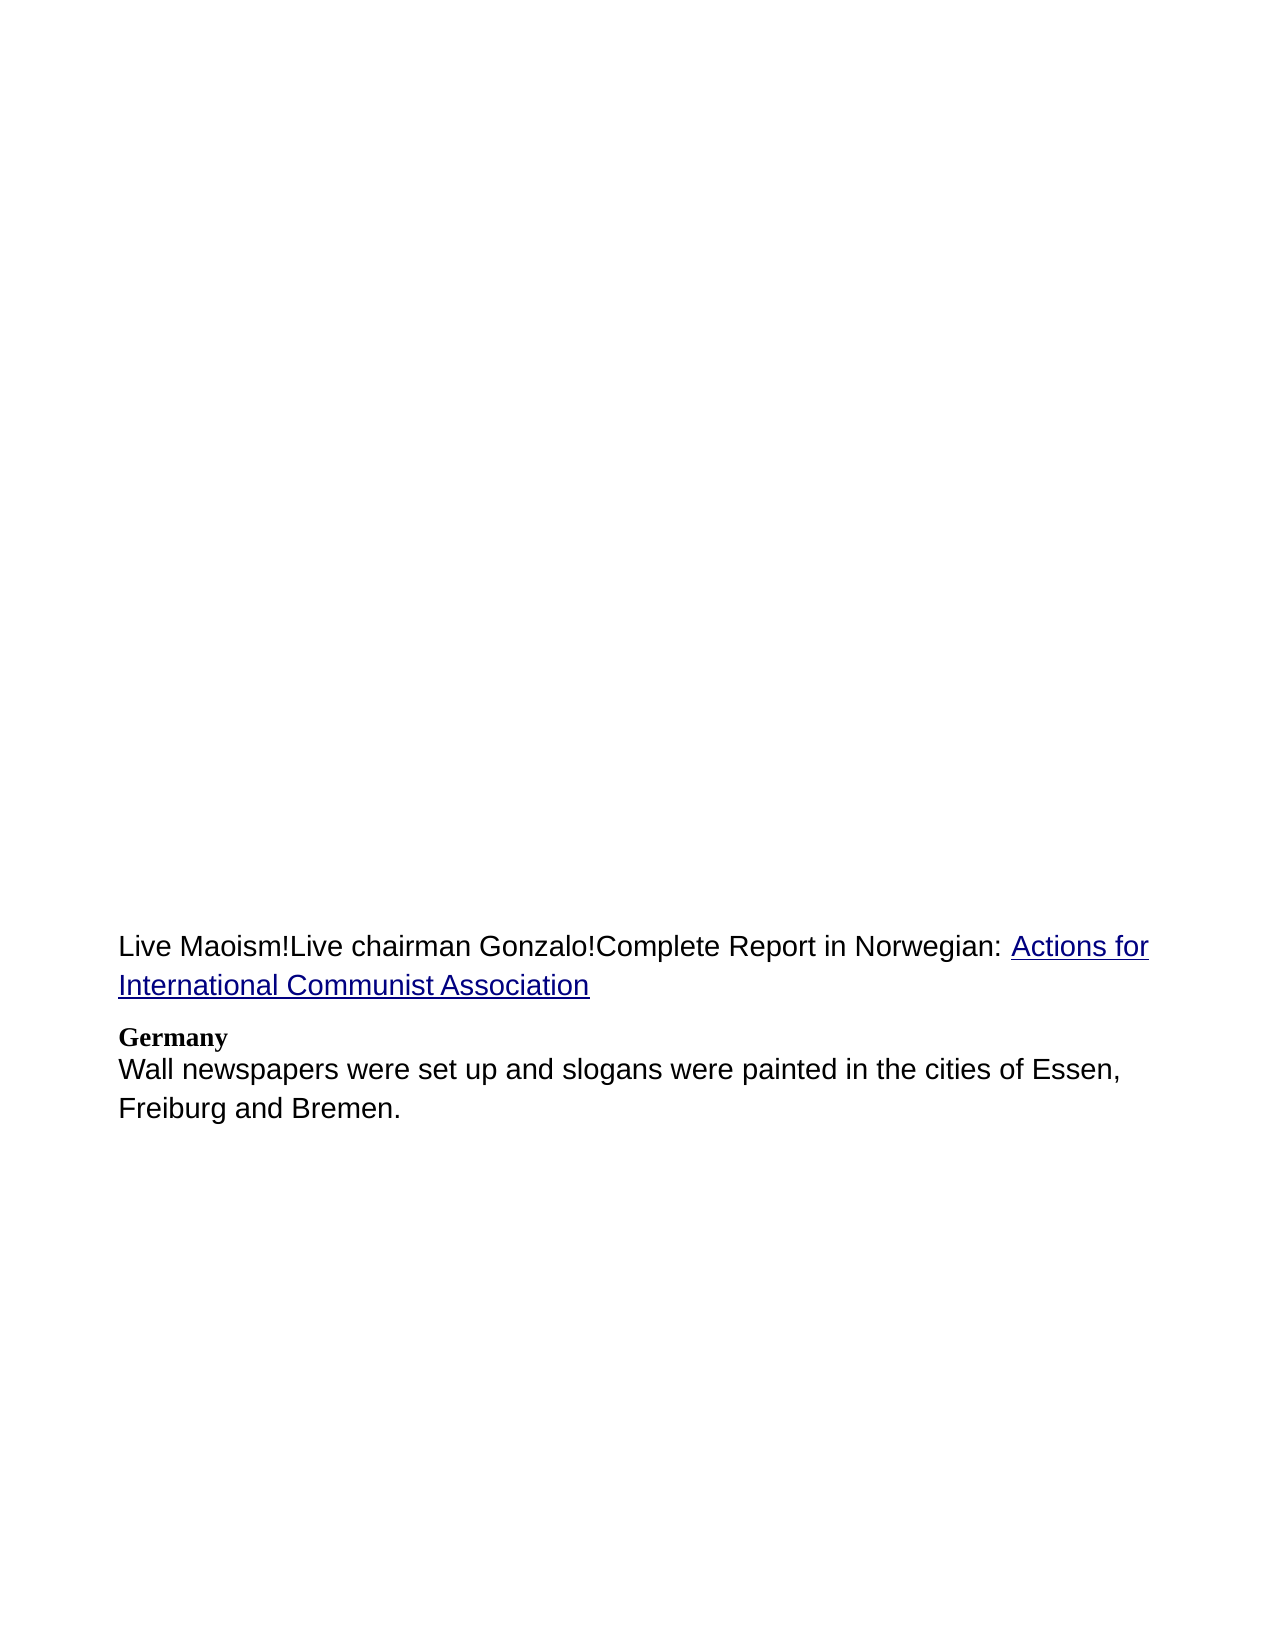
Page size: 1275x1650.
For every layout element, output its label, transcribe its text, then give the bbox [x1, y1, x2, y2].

text Wall newspapers were set up and slogans were painted in the cities of Essen, Freiburg and Bremen. [118, 1052, 1157, 1124]
text Live Maoism!Live chairman Gonzalo!Complete Report in Norwegian: Actions for International Communist Association [118, 118, 1157, 1001]
subtitle Germany [118, 1021, 1157, 1052]
